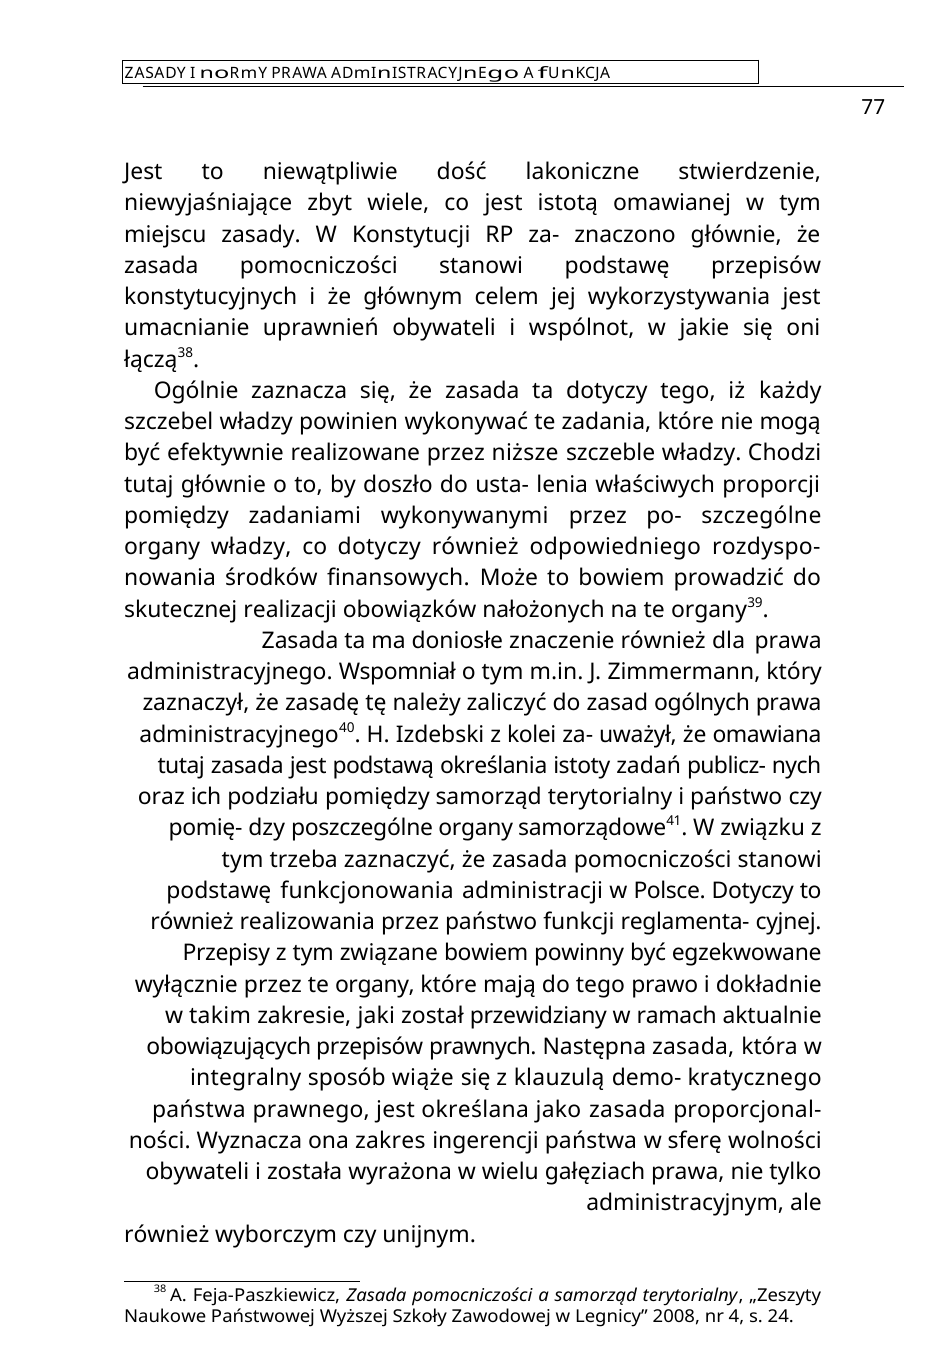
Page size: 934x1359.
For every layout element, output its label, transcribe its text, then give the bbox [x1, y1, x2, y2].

text Ogólnie zaznacza się, że zasada ta dotyczy tego, iż każdy szczebel władzy powinien wykonywać te zadania, które nie mogą być efektywnie realizowane przez niższe szczeble władzy. Chodzi tutaj głównie o to, by doszło do usta- lenia właściwych proporcji pomiędzy zadaniami wykonywanymi przez po- szczególne organy władzy, co dotyczy również odpowiedniego rozdyspo- nowania środków finansowych. Może to bowiem prowadzić do skutecznej realizacji obowiązków nałożonych na te organy39. [124, 374, 821, 624]
text Zasada ta ma doniosłe znaczenie również dla prawa administracyjnego. Wspomniał o tym m.in. J. Zimmermann, który zaznaczył, że zasadę tę należy zaliczyć do zasad ogólnych prawa administracyjnego40. H. Izdebski z kolei za- uważył, że omawiana tutaj zasada jest podstawą określania istoty zadań publicz- nych oraz ich podziału pomiędzy samorząd terytorialny i państwo czy pomię- dzy poszczególne organy samorządowe41. W związku z tym trzeba zaznaczyć, że zasada pomocniczości stanowi podstawę funkcjonowania administracji w Polsce. Dotyczy to również realizowania przez państwo funkcji reglamenta- cyjnej. Przepisy z tym związane bowiem powinny być egzekwowane wyłącznie przez te organy, które mają do tego prawo i dokładnie w takim zakresie, jaki został przewidziany w ramach aktualnie obowiązujących przepisów prawnych. Następna zasada, która w integralny sposób wiąże się z klauzulą demo- kratycznego państwa prawnego, jest określana jako zasada proporcjonal- ności. Wyznacza ona zakres ingerencji państwa w sferę wolności obywateli i została wyrażona w wielu gałęziach prawa, nie tylko administracyjnym, ale [124, 624, 822, 1217]
text 38 A. Feja-Paszkiewicz, Zasada pomocniczości a samorząd terytorialny, „Zeszyty Naukowe Państwowej Wyższej Szkoły Zawodowej w Legnicy” 2008, nr 4, s. 24. [124, 1284, 821, 1327]
text 77 [120, 92, 885, 121]
text Jest to niewątpliwie dość lakoniczne stwierdzenie, niewyjaśniające zbyt wiele, co jest istotą omawianej w tym miejscu zasady. W Konstytucji RP za- znaczono głównie, że zasada pomocniczości stanowi podstawę przepisów konstytucyjnych i że głównym celem jej wykorzystywania jest umacnianie uprawnień obywateli i wspólnot, w jakie się oni łączą38. [124, 155, 821, 374]
text również wyborczym czy unijnym. [124, 1217, 898, 1248]
